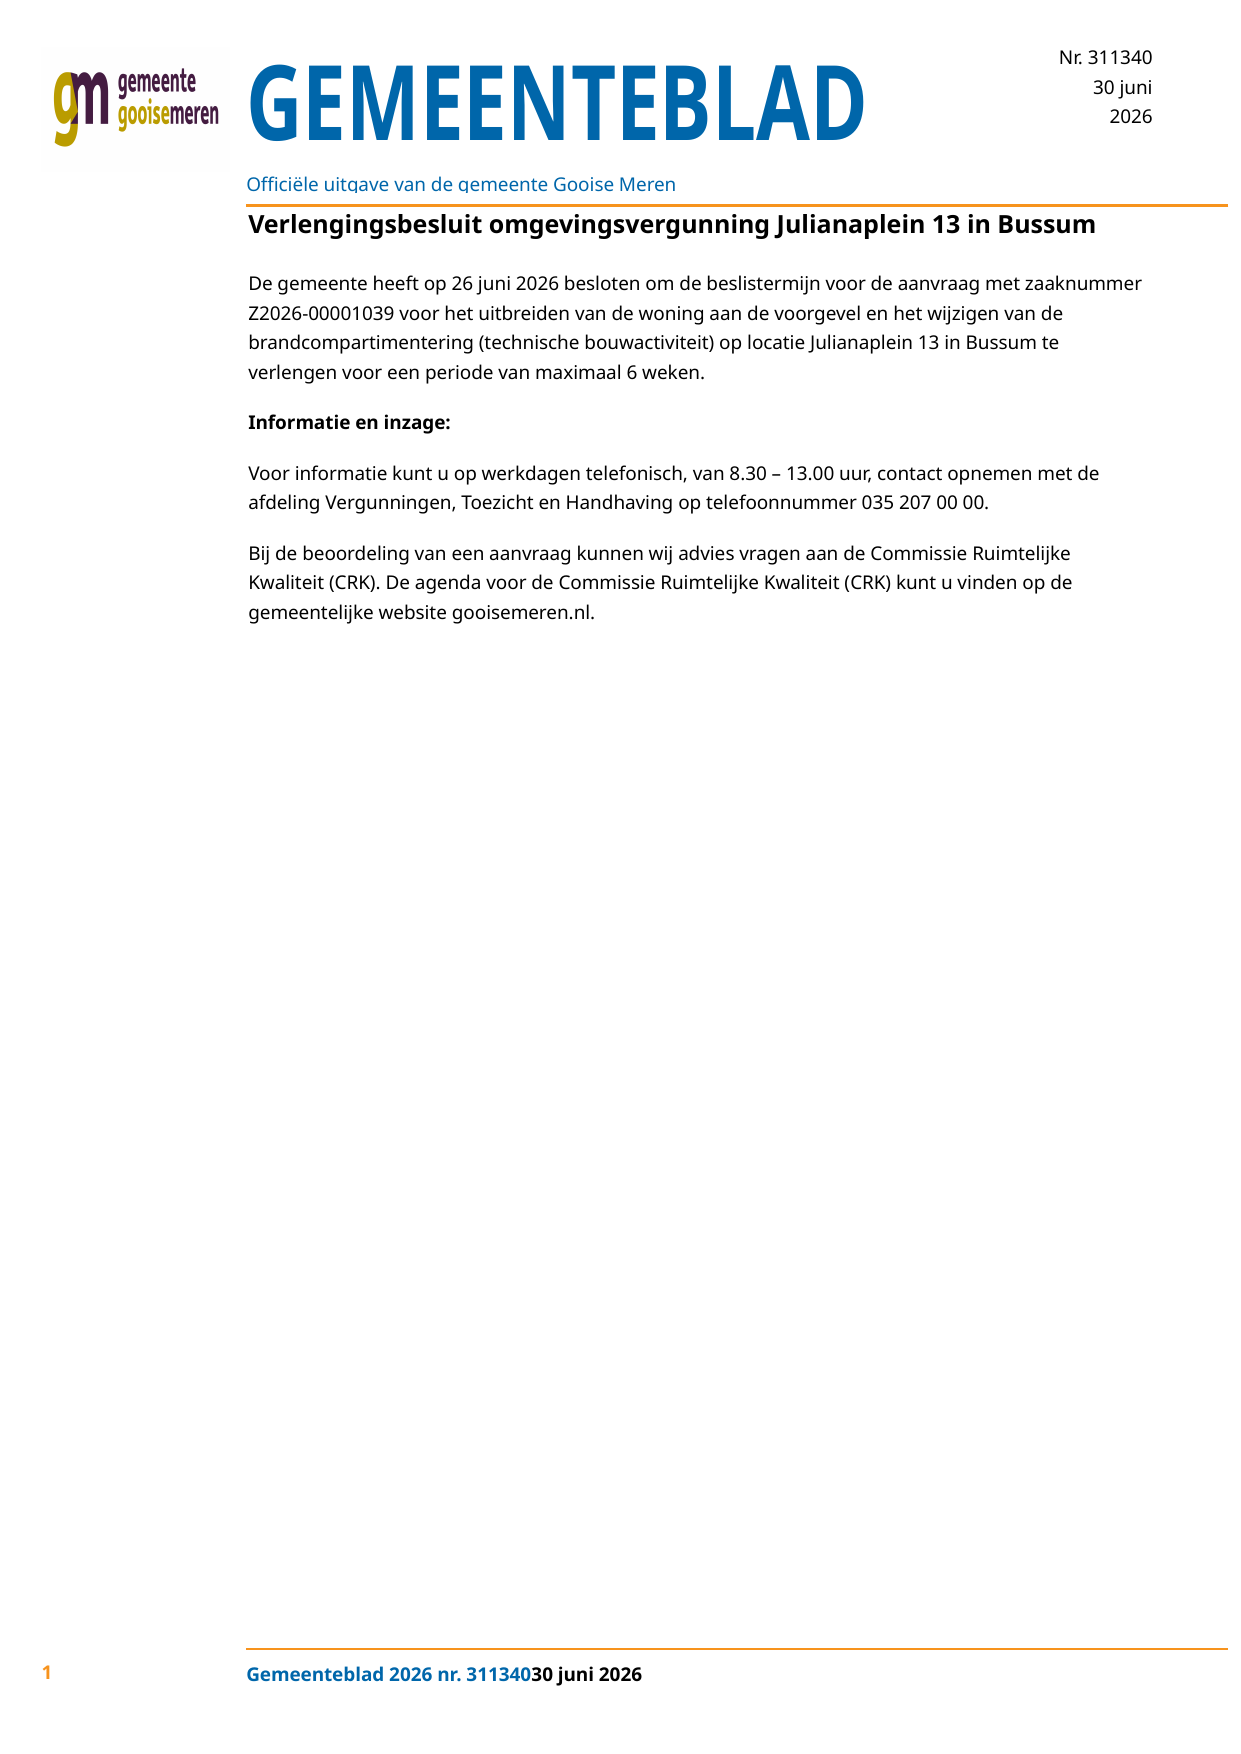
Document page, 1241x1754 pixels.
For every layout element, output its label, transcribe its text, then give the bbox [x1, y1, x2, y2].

text De gemeente heeft op 26 juni 2026 besloten om de beslistermijn voor de aanvraag met zaaknummer Z2026-00001039 voor het uitbreiden van de woning aan de voorgevel en het wijzigen van de brandcompartimentering (technische bouwactiviteit) op locatie Julianaplein 13 in Bussum te verlengen voor een periode van maximaal 6 weken. [248, 270, 1152, 385]
text Verlengingsbesluit omgevingsvergunning Julianaplein 13 in Bussum [248, 207, 1152, 241]
text Bij de beoordeling van een aanvraag kunnen wij advies vragen aan de Commissie Ruimtelijke Kwaliteit (CRK). De agenda voor de Commissie Ruimtelijke Kwaliteit (CRK) kunt u vinden op de gemeentelijke website gooisemeren.nl. [248, 540, 1152, 625]
picture [41, 47, 231, 172]
text Informatie en inzage: [248, 409, 1152, 435]
text Voor informatie kunt u op werkdagen telefonisch, van 8.30 – 13.00 uur, contact opnemen met de afdeling Vergunningen, Toezicht en Handhaving op telefoonnummer 035 207 00 00. [248, 460, 1152, 515]
